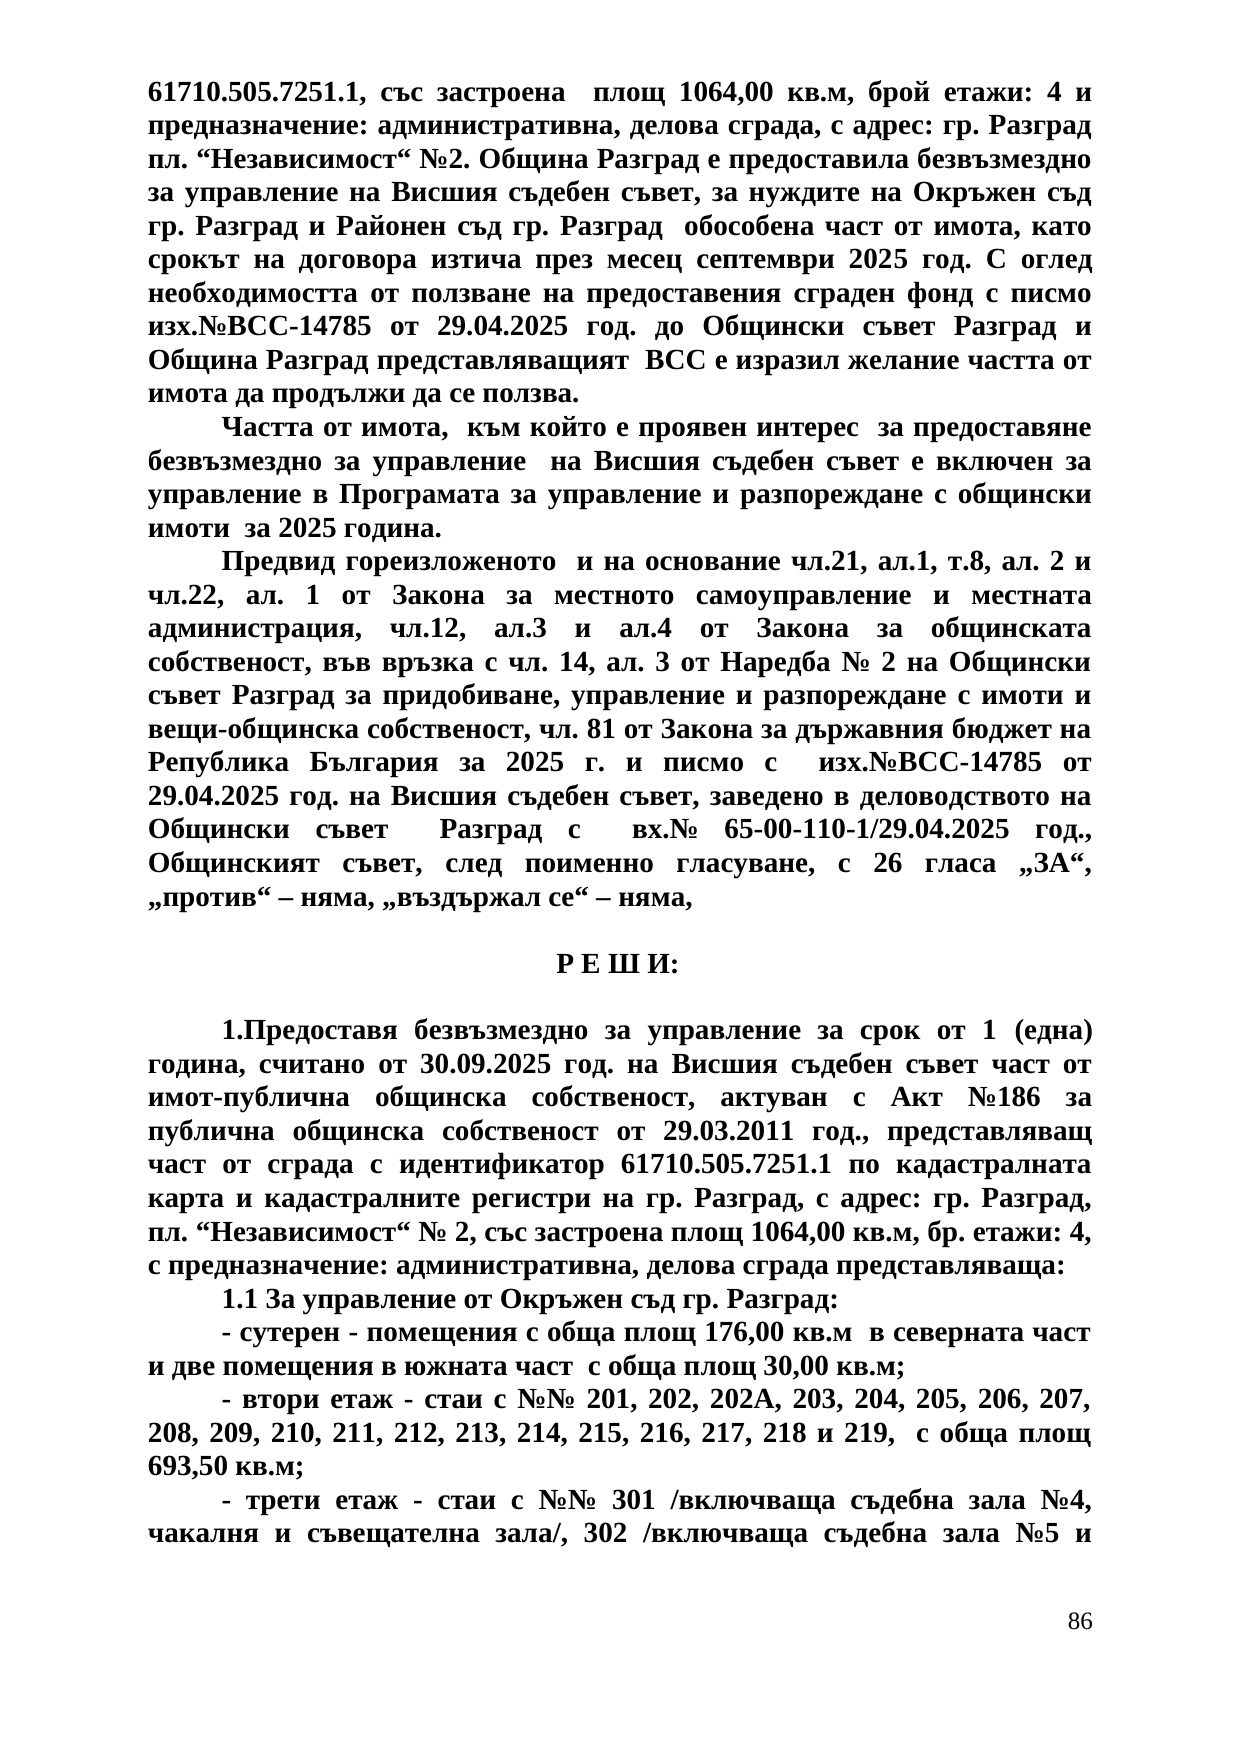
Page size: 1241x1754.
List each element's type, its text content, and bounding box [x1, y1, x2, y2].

text 61710.505.7251.1, със застроена площ 1064,00 кв.м, брой етажи: 4 и предназначение: административна, делова сграда, с адрес: гр. Разград пл. “Независимост“ №2. Община Разград е предоставила безвъзмездно за управление на Висшия съдебен съвет, за нуждите на Окръжен съд гр. Разград и Районен съд гр. Разград обособена част от имота, като срокът на договора изтича през месец септември 2025 год. С оглед необходимостта от ползване на предоставения сграден фонд с писмо изх.№ВСС-14785 от 29.04.2025 год. до Общински съвет Разград и Община Разград представляващият ВСС е изразил желание частта от имота да продължи да се ползва. [148, 74, 1093, 409]
text 1.Предоставя безвъзмездно за управление за срок от 1 (една) година, считано от 30.09.2025 год. на Висшия съдебен съвет част от имот-публична общинска собственост, актуван с Акт №186 за публична общинска собственост от 29.03.2011 год., представляващ част от сграда с идентификатор 61710.505.7251.1 по кадастралната карта и кадастралните регистри на гр. Разград, с адрес: гр. Разград, пл. “Независимост“ № 2, със застроена площ 1064,00 кв.м, бр. етажи: 4, с предназначение: административна, делова сграда представляваща: [148, 1012, 1093, 1281]
text Частта от имота, към който е проявен интерес за предоставяне безвъзмездно за управление на Висшия съдебен съвет е включен за управление в Програмата за управление и разпореждане с общински имоти за 2025 година. [148, 409, 1093, 543]
text 1.1 За управление от Окръжен съд гр. Разград: [148, 1281, 1093, 1314]
text Р Е Ш И: [148, 946, 1093, 979]
text - трети етаж - стаи с №№ 301 /включваща съдебна зала №4, чакалня и съвещателна зала/, 302 /включваща съдебна зала №5 и [148, 1482, 1093, 1549]
text Предвид гореизложеното и на основание чл.21, ал.1, т.8, ал. 2 и чл.22, ал. 1 от Закона за местното самоуправление и местната администрация, чл.12, ал.3 и ал.4 от Закона за общинската собственост, във връзка с чл. 14, ал. 3 от Наредба № 2 на Общински съвет Разград за придобиване, управление и разпореждане с имоти и вещи-общинска собственост, чл. 81 от Закона за държавния бюджет на Република България за 2025 г. и писмо с изх.№ВСС-14785 от 29.04.2025 год. на Висшия съдебен съвет, заведено в деловодството на Общински съвет Разград с вх.№ 65-00-110-1/29.04.2025 год., Общинският съвет, след поименно гласуване, с 26 гласа „ЗА“, „против“ – няма, „въздържал се“ – няма, [148, 543, 1093, 912]
text - втори етаж - стаи с №№ 201, 202, 202А, 203, 204, 205, 206, 207, 208, 209, 210, 211, 212, 213, 214, 215, 216, 217, 218 и 219, с обща площ 693,50 кв.м; [148, 1381, 1093, 1482]
text - сутерен - помещения с обща площ 176,00 кв.м в северната част и две помещения в южната част с обща площ 30,00 кв.м; [148, 1314, 1093, 1381]
